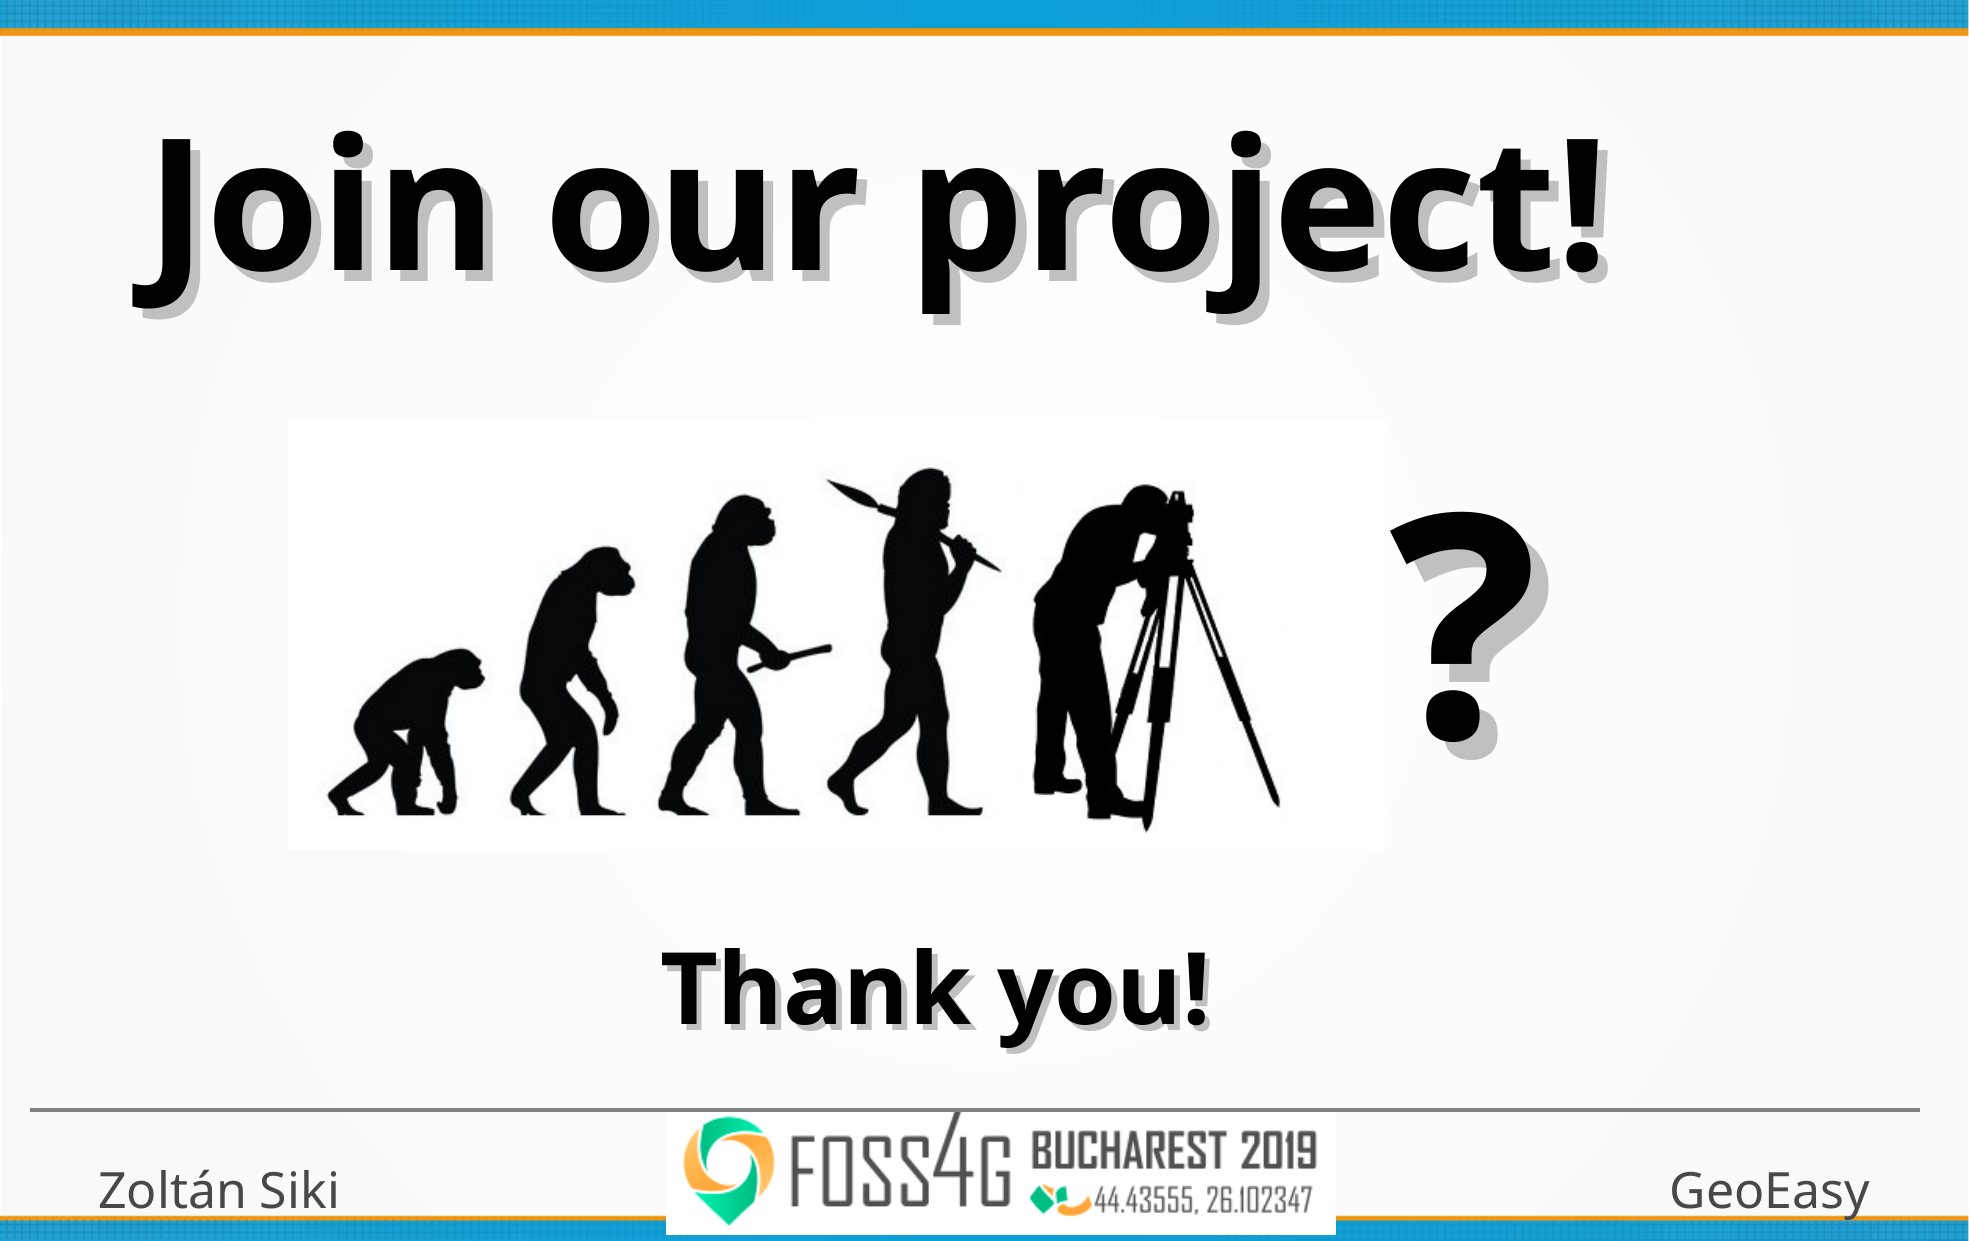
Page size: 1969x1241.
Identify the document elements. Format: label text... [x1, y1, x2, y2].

text_box ? [1385, 429, 1605, 805]
text_box Join our project! [140, 87, 1829, 313]
text_box Thank you! [654, 921, 1315, 1051]
picture [0, 0, 1969, 1241]
